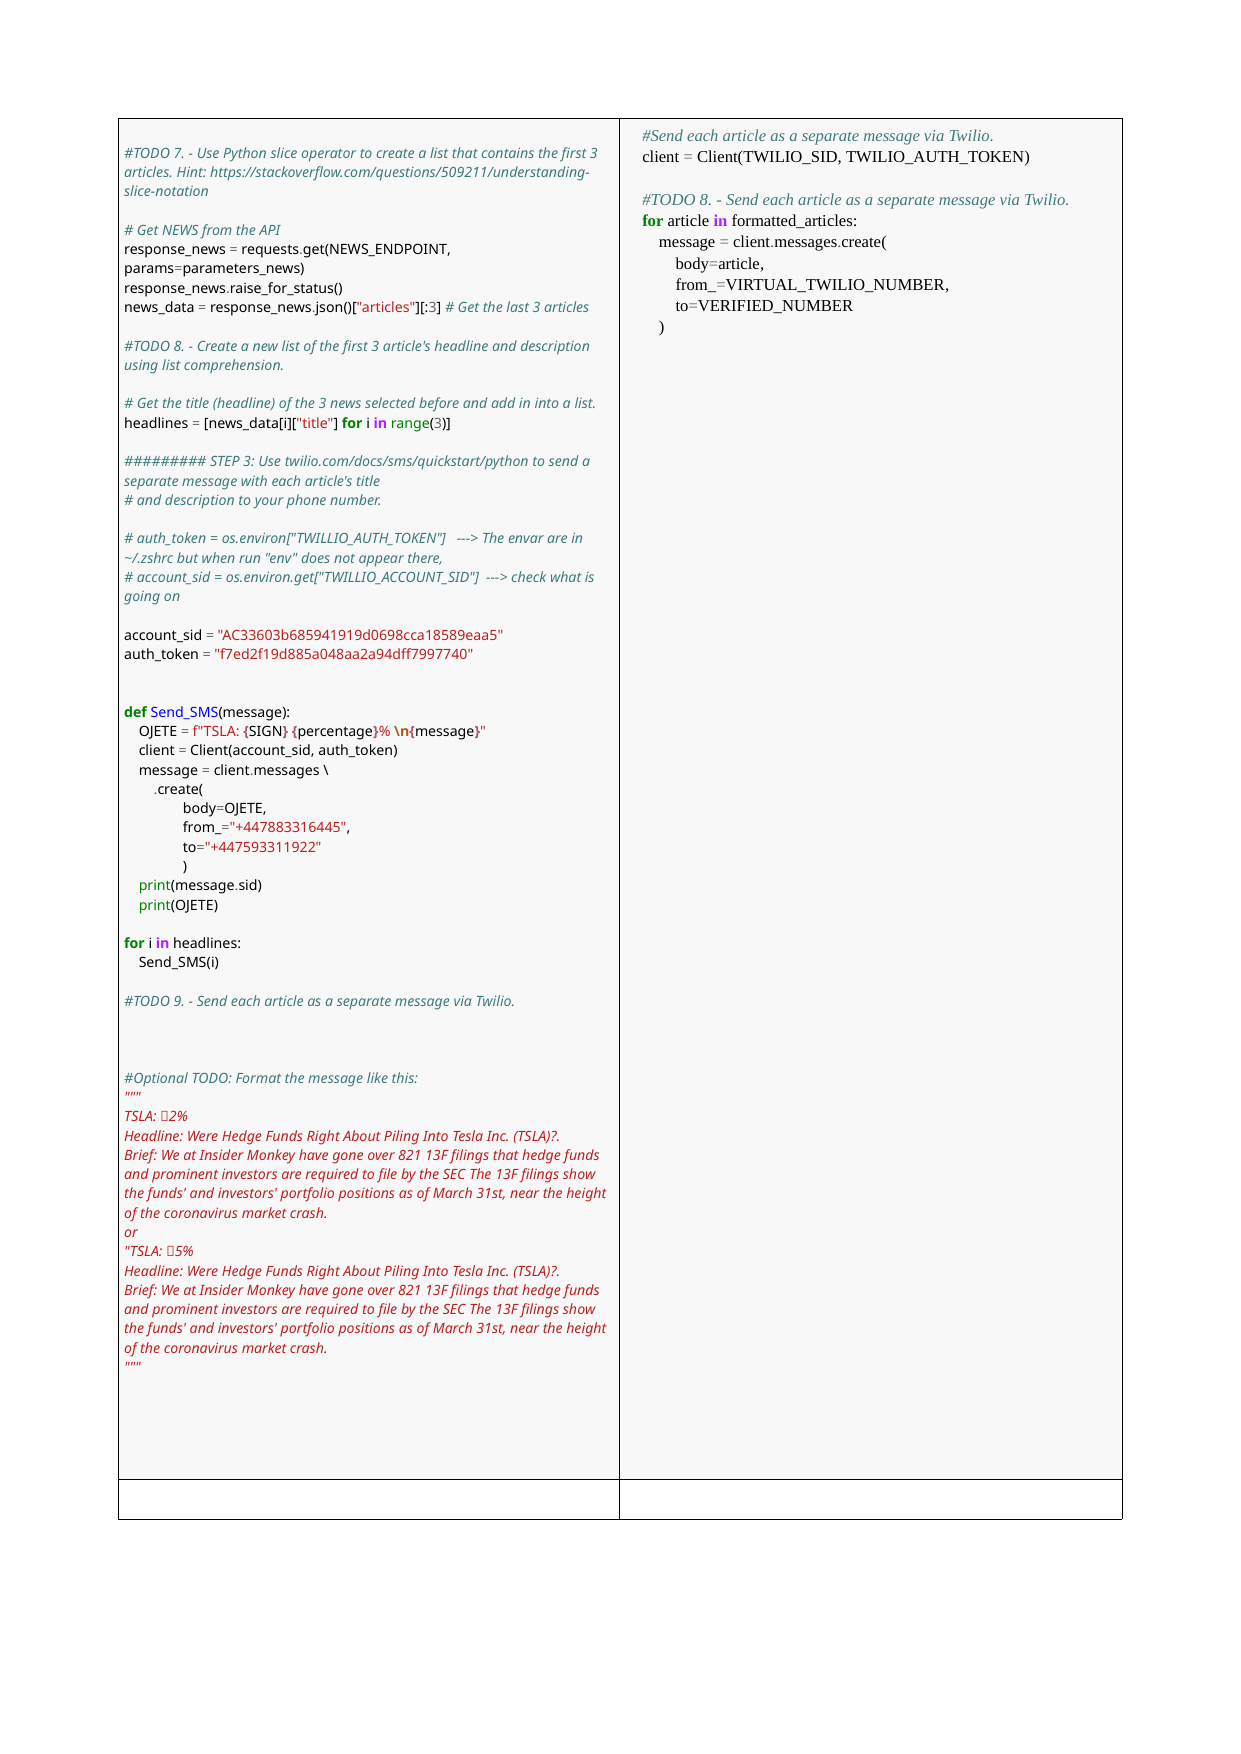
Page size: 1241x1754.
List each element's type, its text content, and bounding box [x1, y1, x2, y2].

table_cell [620, 1480, 1122, 1519]
table_header #Send each article as a separate message via Twilio. client = Client(TWILIO_SID, TWILIO_AUTH_TOKEN) #TODO 8. - Send each article as a separate message via Twilio. for article in formatted_articles: message = client.messages.create( body=article, from_=VIRTUAL_TWILIO_NUMBER, to=VERIFIED_NUMBER ) [620, 119, 1122, 1479]
table_header #TODO 7. - Use Python slice operator to create a list that contains the first 3 articles. Hint: https://stackoverflow.com/questions/509211/understanding-slice-notation # Get NEWS from the API response_news = requests.get(NEWS_ENDPOINT, params=parameters_news) response_news.raise_for_status() news_data = response_news.json()["articles"][:3] # Get the last 3 articles #TODO 8. - Create a new list of the first 3 article's headline and description using list comprehension. # Get the title (headline) of the 3 news selected before and add in into a list. headlines = [news_data[i]["title"] for i in range(3)] ######### STEP 3: Use twilio.com/docs/sms/quickstart/python to send a separate message with each article's title # and description to your phone number. # auth_token = os.environ["TWILLIO_AUTH_TOKEN"] ---> The envar are in ~/.zshrc but when run "env" does not appear there, # account_sid = os.environ.get["TWILLIO_ACCOUNT_SID"] ---> check what is going on account_sid = "AC33603b685941919d0698cca18589eaa5" auth_token = "f7ed2f19d885a048aa2a94dff7997740" def Send_SMS(message): OJETE = f"TSLA: {SIGN} {percentage}% \n{message}" client = Client(account_sid, auth_token) message = client.messages \ .create( body=OJETE, from_="+447883316445", to="+447593311922" ) print(message.sid) print(OJETE) for i in headlines: Send_SMS(i) #TODO 9. - Send each article as a separate message via Twilio. #Optional TODO: Format the message like this: """ TSLA: 🔺2% Headline: Were Hedge Funds Right About Piling Into Tesla Inc. (TSLA)?. Brief: We at Insider Monkey have gone over 821 13F filings that hedge funds and prominent investors are required to file by the SEC The 13F filings show the funds' and investors' portfolio positions as of March 31st, near the height of the coronavirus market crash. or "TSLA: 🔻5% Headline: Were Hedge Funds Right About Piling Into Tesla Inc. (TSLA)?. Brief: We at Insider Monkey have gone over 821 13F filings that hedge funds and prominent investors are required to file by the SEC The 13F filings show the funds' and investors' portfolio positions as of March 31st, near the height of the coronavirus market crash. """ [119, 119, 619, 1479]
table_cell [119, 1480, 619, 1519]
